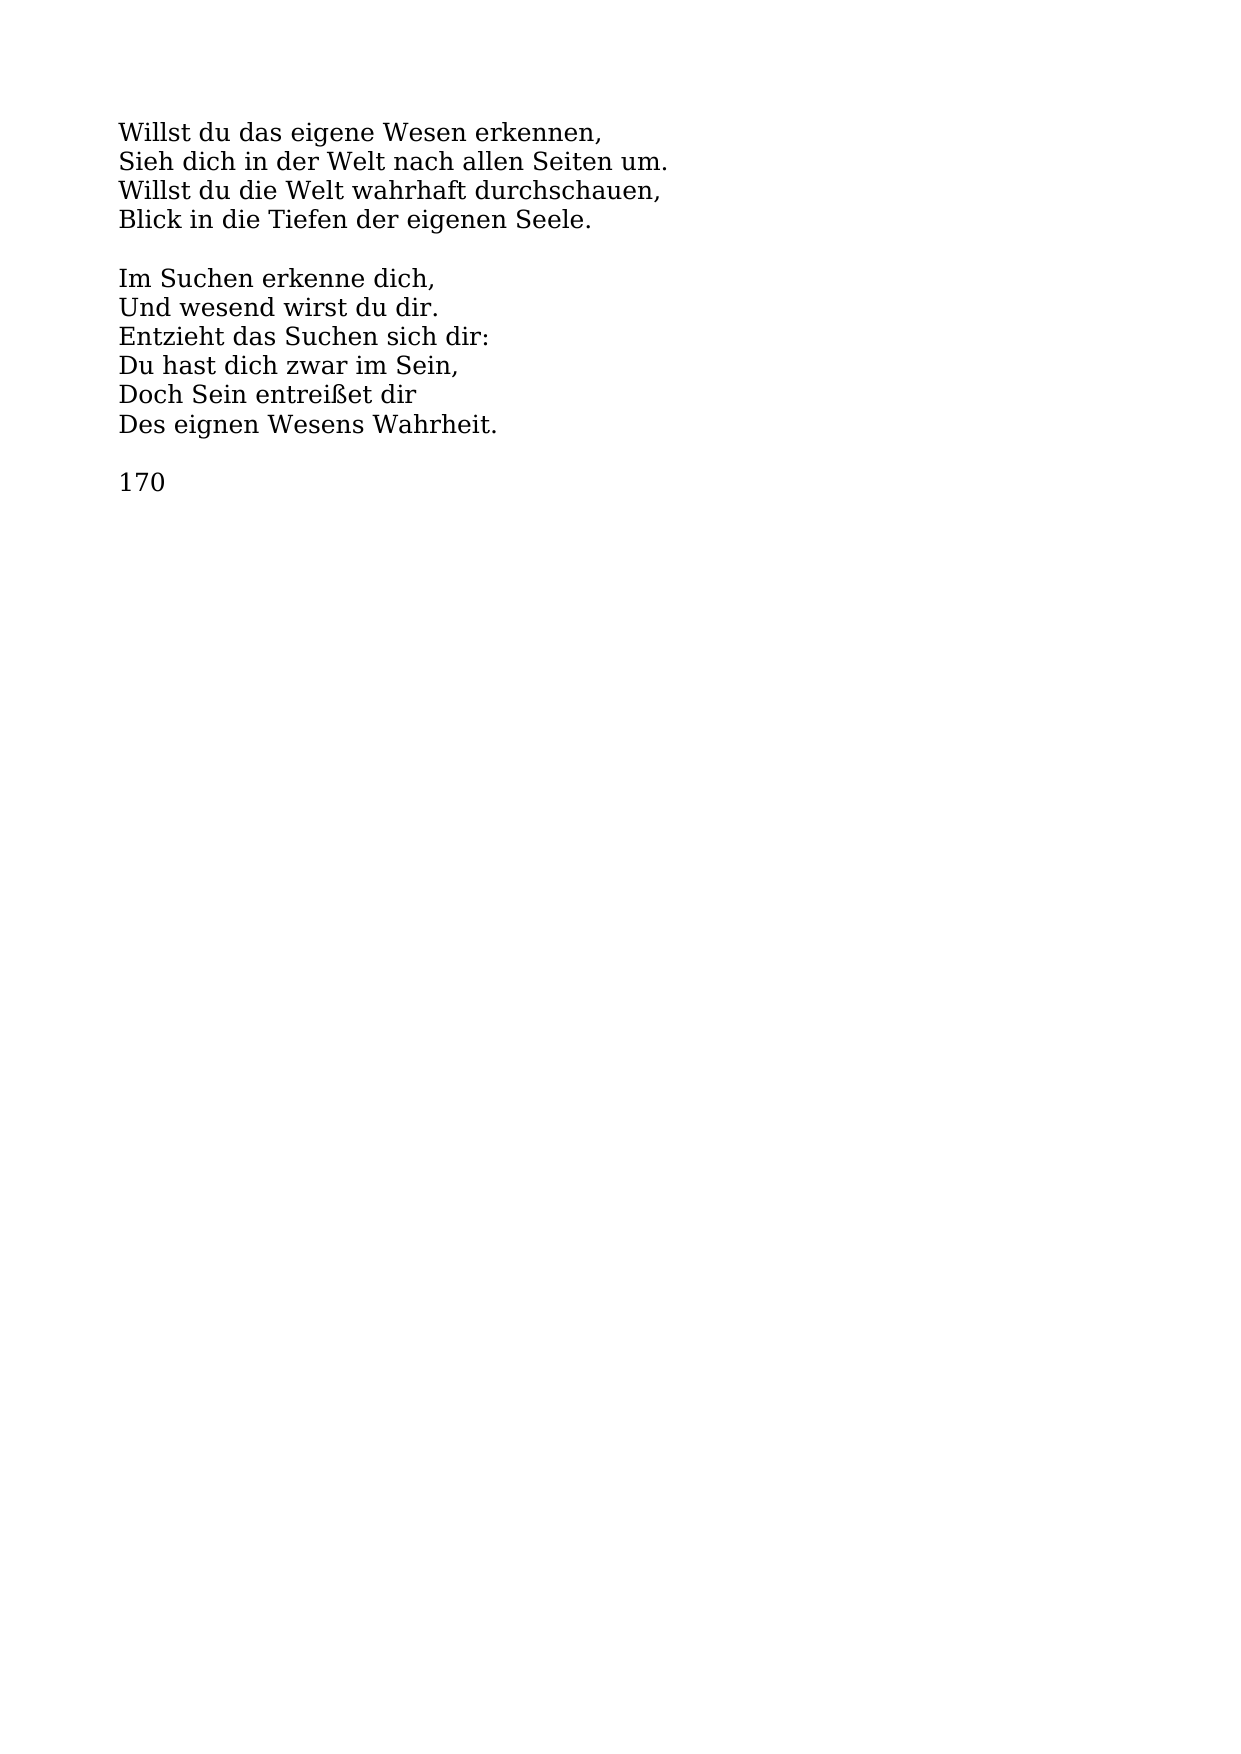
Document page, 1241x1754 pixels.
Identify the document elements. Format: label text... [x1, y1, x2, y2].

text Des eignen Wesens Wahrheit. [118, 410, 1122, 439]
text Sieh dich in der Welt nach allen Seiten um. [118, 147, 1122, 176]
text Und wesend wirst du dir. [118, 293, 1122, 322]
text Blick in die Tiefen der eigenen Seele. [118, 206, 1122, 235]
text Willst du die Welt wahrhaft durchschauen, [118, 176, 1122, 206]
text 170 [118, 468, 1122, 497]
text Doch Sein entreißet dir [118, 381, 1122, 410]
text Willst du das eigene Wesen erkennen, [118, 118, 1122, 147]
text Entzieht das Suchen sich dir: [118, 322, 1122, 351]
text Du hast dich zwar im Sein, [118, 351, 1122, 381]
text Im Suchen erkenne dich, [118, 264, 1122, 293]
